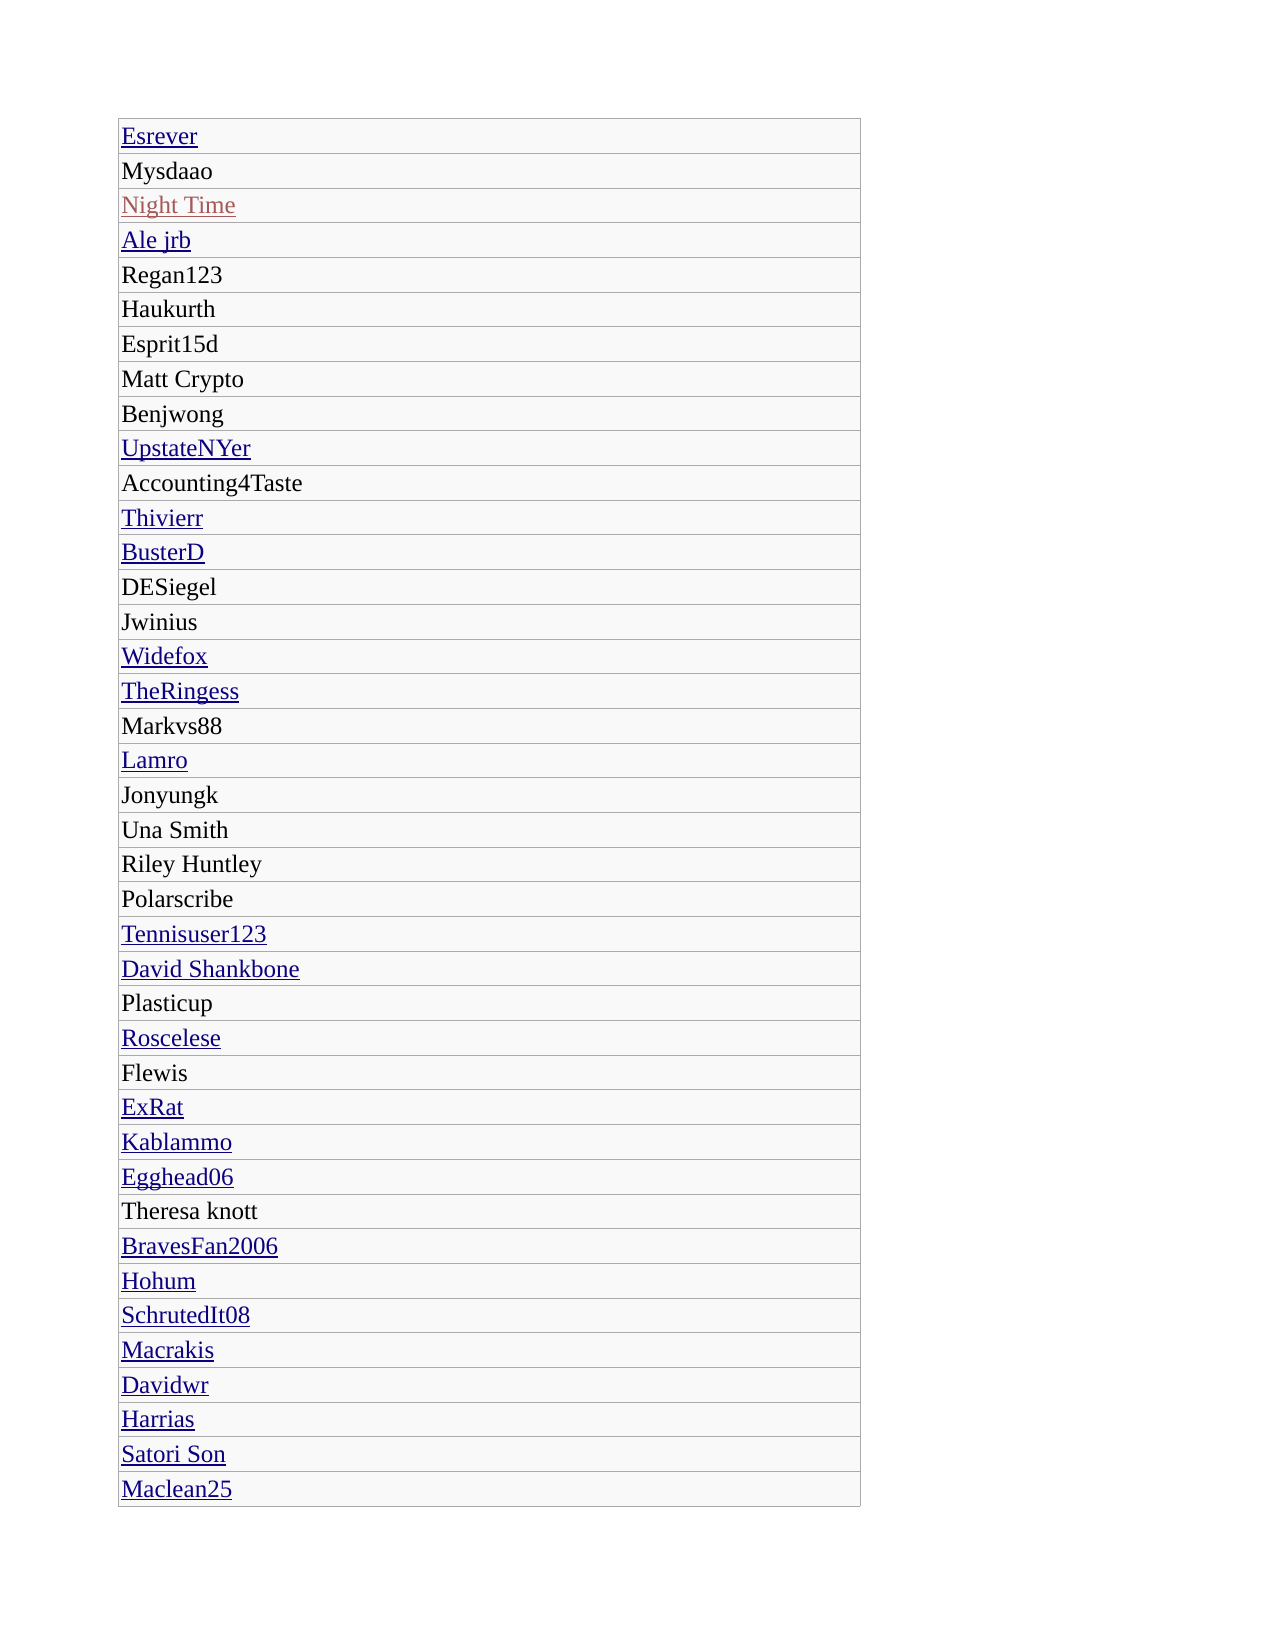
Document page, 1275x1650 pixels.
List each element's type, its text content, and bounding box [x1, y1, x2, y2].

table_cell Maclean25 [119, 1472, 860, 1506]
table_cell Harrias [119, 1403, 860, 1436]
table_cell Benjwong [119, 397, 860, 430]
table_cell Riley Huntley [119, 848, 860, 881]
table_cell Polarscribe [119, 882, 860, 916]
table_cell Regan123 [119, 258, 860, 292]
table_cell Tennisuser123 [119, 917, 860, 951]
table_cell DESiegel [119, 570, 860, 604]
table_cell SchrutedIt08 [119, 1299, 860, 1332]
table_cell Jonyungk [119, 778, 860, 812]
table_cell Widefox [119, 640, 860, 673]
table_cell Plasticup [119, 986, 860, 1020]
table_cell Thivierr [119, 501, 860, 534]
table_cell Theresa knott [119, 1195, 860, 1228]
table_cell Egghead06 [119, 1160, 860, 1193]
table_cell Satori Son [119, 1437, 860, 1471]
table_cell Esprit15d [119, 327, 860, 361]
table_cell Roscelese [119, 1021, 860, 1055]
table_cell David Shankbone [119, 952, 860, 985]
table_cell TheRingess [119, 674, 860, 708]
table_cell BusterD [119, 535, 860, 569]
table_cell Davidwr [119, 1368, 860, 1402]
table_cell UpstateNYer [119, 431, 860, 465]
table_cell Macrakis [119, 1333, 860, 1367]
table_cell Kablammo [119, 1125, 860, 1159]
table_cell Haukurth [119, 293, 860, 326]
table_cell Jwinius [119, 605, 860, 638]
table_cell Ale jrb [119, 223, 860, 257]
table_cell Night Time [119, 189, 860, 222]
table_cell Hohum [119, 1264, 860, 1297]
table_cell Una Smith [119, 813, 860, 847]
table_cell Matt Crypto [119, 362, 860, 396]
table_cell BravesFan2006 [119, 1229, 860, 1263]
table_cell Markvs88 [119, 709, 860, 742]
table_cell Accounting4Taste [119, 466, 860, 500]
table_cell Mysdaao [119, 154, 860, 187]
table_cell ExRat [119, 1090, 860, 1124]
table_cell Esrever [119, 119, 860, 153]
table_cell Flewis [119, 1056, 860, 1089]
table_cell Lamro [119, 744, 860, 777]
